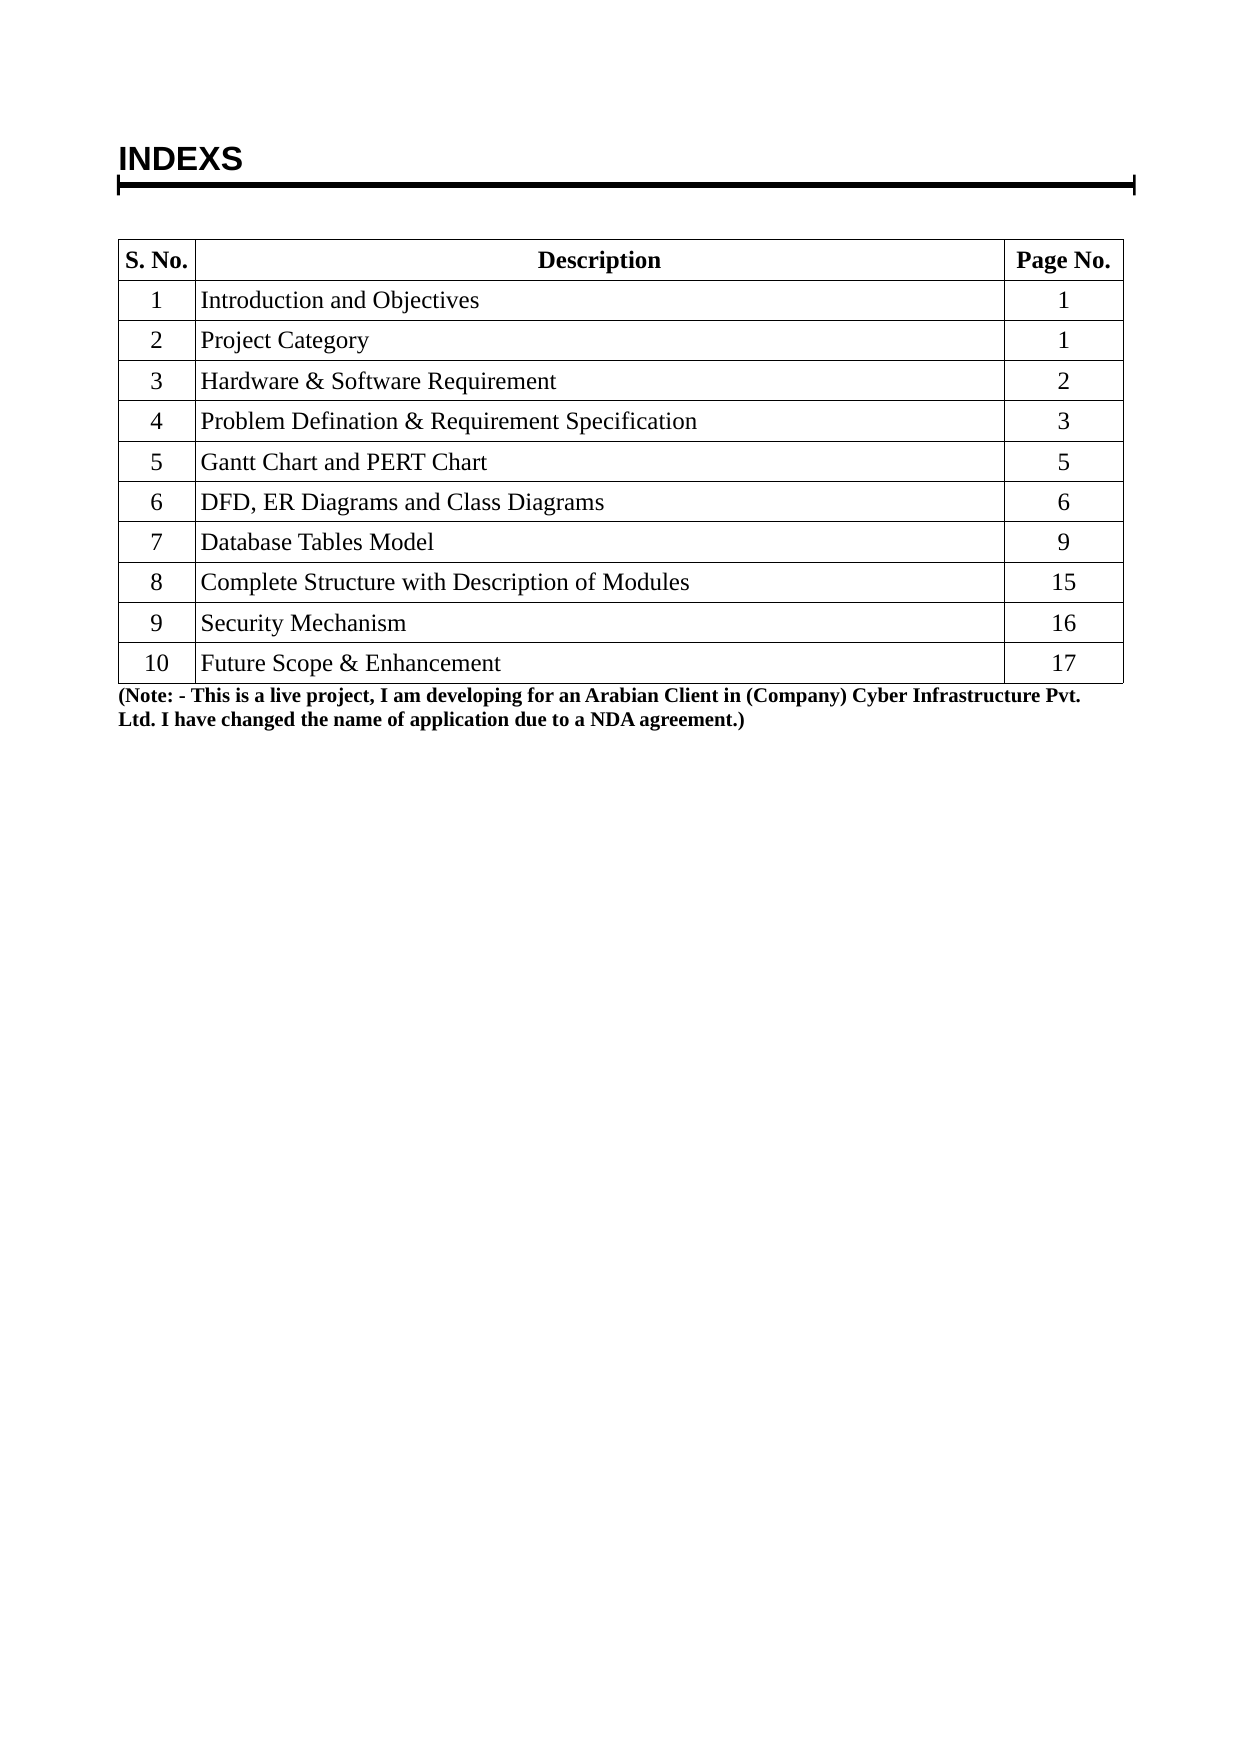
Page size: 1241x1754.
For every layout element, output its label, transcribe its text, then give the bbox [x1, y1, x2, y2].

table_cell 3 [119, 361, 195, 400]
table_cell 17 [1005, 643, 1123, 683]
table_cell 5 [1005, 442, 1123, 481]
table_cell DFD, ER Diagrams and Class Diagrams [196, 482, 1004, 521]
table_cell 8 [119, 563, 195, 602]
table_cell 10 [119, 643, 195, 683]
table_cell Database Tables Model [196, 522, 1004, 562]
table_cell 6 [1005, 482, 1123, 521]
table_cell Project Category [196, 321, 1004, 360]
table_cell 9 [1005, 522, 1123, 562]
table_cell 4 [119, 401, 195, 441]
table_header Description [196, 240, 1004, 279]
table_cell 15 [1005, 563, 1123, 602]
table_cell 6 [119, 482, 195, 521]
table_cell Complete Structure with Description of Modules [196, 563, 1004, 602]
table_cell Gantt Chart and PERT Chart [196, 442, 1004, 481]
table_cell 1 [1005, 281, 1123, 320]
table_cell Hardware & Software Requirement [196, 361, 1004, 400]
text (Note: - This is a live project, I am developing for an Arabian Client in (Company) Cyber Infrastructure Pvt. Ltd. I have changed the name of application due to a NDA agreement.) [118, 684, 1122, 731]
table_cell Security Mechanism [196, 603, 1004, 642]
subtitle INDEXS [118, 139, 1122, 178]
table_cell Problem Defination & Requirement Specification [196, 401, 1004, 441]
table_cell 9 [119, 603, 195, 642]
table_cell 2 [119, 321, 195, 360]
table_cell 16 [1005, 603, 1123, 642]
table_cell 1 [119, 281, 195, 320]
table_cell 2 [1005, 361, 1123, 400]
table_cell Future Scope & Enhancement [196, 643, 1004, 683]
table_cell 5 [119, 442, 195, 481]
table_cell 1 [1005, 321, 1123, 360]
table_cell 3 [1005, 401, 1123, 441]
table_header S. No. [119, 240, 195, 279]
table_header Page No. [1005, 240, 1123, 279]
table_cell 7 [119, 522, 195, 562]
table_cell Introduction and Objectives [196, 281, 1004, 320]
